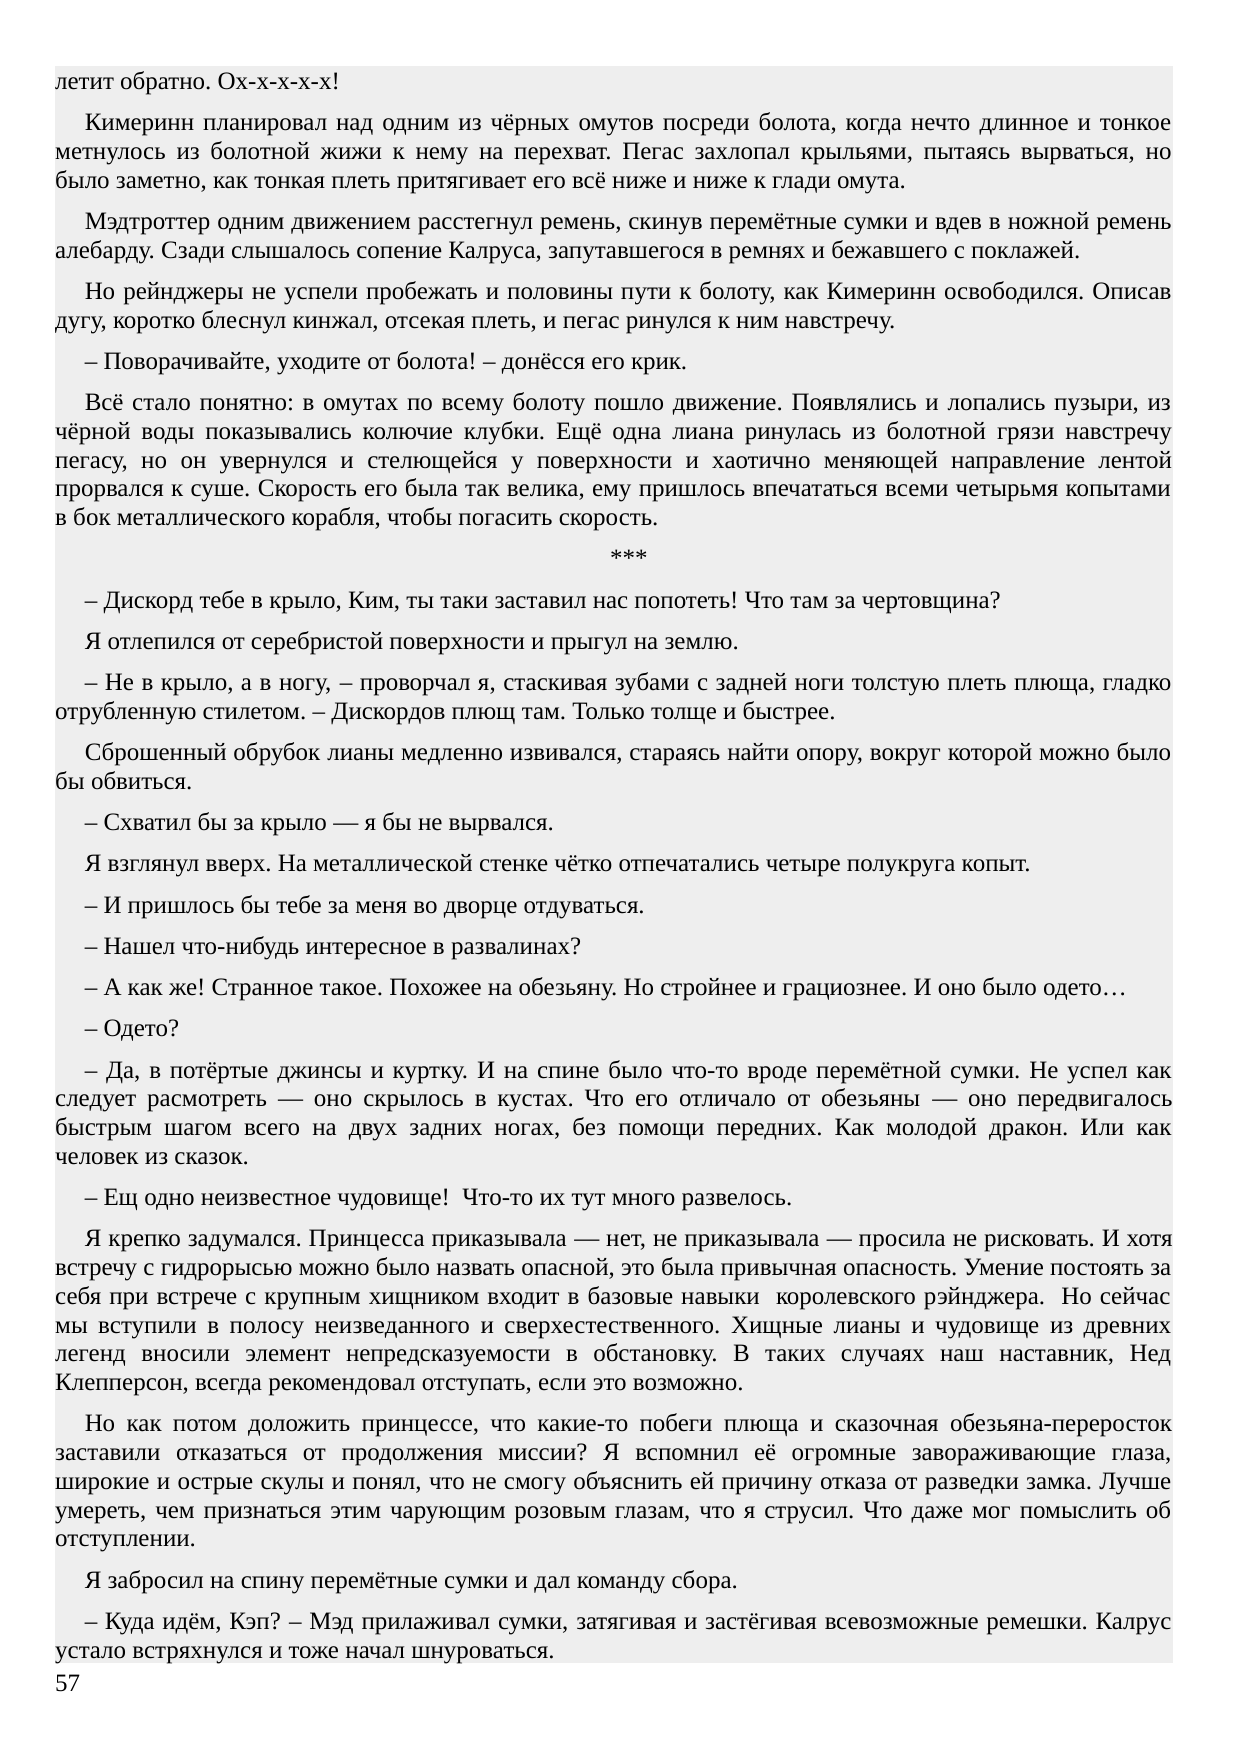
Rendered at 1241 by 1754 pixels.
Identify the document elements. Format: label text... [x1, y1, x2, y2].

text Но рейнджеры не успели пробежать и половины пути к болоту, как Кимеринн освободился. Описав дугу, коротко блеснул кинжал, отсекая плеть, и пегас ринулся к ним навстречу. [55, 276, 1173, 333]
text летит обратно. Ох-х-х-х-х! [55, 66, 1173, 95]
text Мэдтроттер одним движением расстегнул ремень, скинув перемётные сумки и вдев в ножной ремень алебарду. Сзади слышалось сопение Калруса, запутавшегося в ремнях и бежавшего с поклажей. [55, 206, 1173, 263]
text Я забросил на спину перемётные сумки и дал команду сбора. [55, 1565, 1173, 1593]
text Я отлепился от серебристой поверхности и прыгул на землю. [55, 626, 1173, 655]
text – Поворачивайте, уходите от болота! – донёсся его крик. [55, 346, 1173, 375]
text Сброшенный обрубок лианы медленно извивался, стараясь найти опору, вокруг которой можно было бы обвиться. [55, 737, 1173, 795]
text Я взглянул вверх. На металлической стенке чётко отпечатались четыре полукруга копыт. [55, 848, 1173, 877]
text – Куда идём, Кэп? – Мэд прилаживал сумки, затягивая и застёгивая всевозможные ремешки. Калрус устало встряхнулся и тоже начал шнуроваться. [55, 1606, 1173, 1663]
text – Не в крыло, а в ногу, – проворчал я, стаскивая зубами с задней ноги толстую плеть плюща, гладко отрубленную стилетом. – Дискордов плющ там. Только толще и быстрее. [55, 667, 1173, 725]
text – Одето? [55, 1013, 1173, 1042]
text *** [55, 543, 1173, 572]
text Всё стало понятно: в омутах по всему болоту пошло движение. Появлялись и лопались пузыри, из чёрной воды показывались колючие клубки. Ещё одна лиана ринулась из болотной грязи навстречу пегасу, но он увернулся и стелющейся у поверхности и хаотично меняющей направление лентой прорвался к суше. Скорость его была так велика, ему пришлось впечататься всеми четырьмя копытами в бок металлического корабля, чтобы погасить скорость. [55, 387, 1173, 531]
text – И пришлось бы тебе за меня во дворце отдуваться. [55, 890, 1173, 918]
text Я крепко задумался. Принцесса приказывала — нет, не приказывала — просила не рисковать. И хотя встречу с гидрорысью можно было назвать опасной, это была привычная опасность. Умение постоять за себя при встрече с крупным хищником входит в базовые навыки королевского рэйнджера. Но сейчас мы вступили в полосу неизведанного и сверхестественного. Хищные лианы и чудовище из древних легенд вносили элемент непредсказуемости в обстановку. В таких случаях наш наставник, Нед Клепперсон, всегда рекомендовал отступать, если это возможно. [55, 1223, 1173, 1396]
text – Да, в потёртые джинсы и куртку. И на спине было что-то вроде перемётной сумки. Не успел как следует расмотреть — оно скрылось в кустах. Что его отличало от обезьяны — оно передвигалось быстрым шагом всего на двух задних ногах, без помощи передних. Как молодой дракон. Или как человек из сказок. [55, 1055, 1173, 1170]
text – Дискорд тебе в крыло, Ким, ты таки заставил нас попотеть! Что там за чертовщина? [55, 585, 1173, 613]
text – Нашел что-нибудь интересное в развалинах? [55, 931, 1173, 960]
text – Ещ одно неизвестное чудовище! Что-то их тут много развелось. [55, 1182, 1173, 1211]
text – А как же! Странное такое. Похожее на обезьяну. Но стройнее и грациознее. И оно было одето… [55, 972, 1173, 1001]
text Кимеринн планировал над одним из чёрных омутов посреди болота, когда нечто длинное и тонкое метнулось из болотной жижи к нему на перехват. Пегас захлопал крыльями, пытаясь вырваться, но было заметно, как тонкая плеть притягивает его всё ниже и ниже к глади омута. [55, 107, 1173, 193]
text – Схватил бы за крыло — я бы не вырвался. [55, 807, 1173, 836]
text Но как потом доложить принцессе, что какие-то побеги плюща и сказочная обезьяна-переросток заставили отказаться от продолжения миссии? Я вспомнил её огромные завораживающие глаза, широкие и острые скулы и понял, что не смогу объяснить ей причину отказа от разведки замка. Лучше умереть, чем признаться этим чарующим розовым глазам, что я струсил. Что даже мог помыслить об отступлении. [55, 1408, 1173, 1552]
